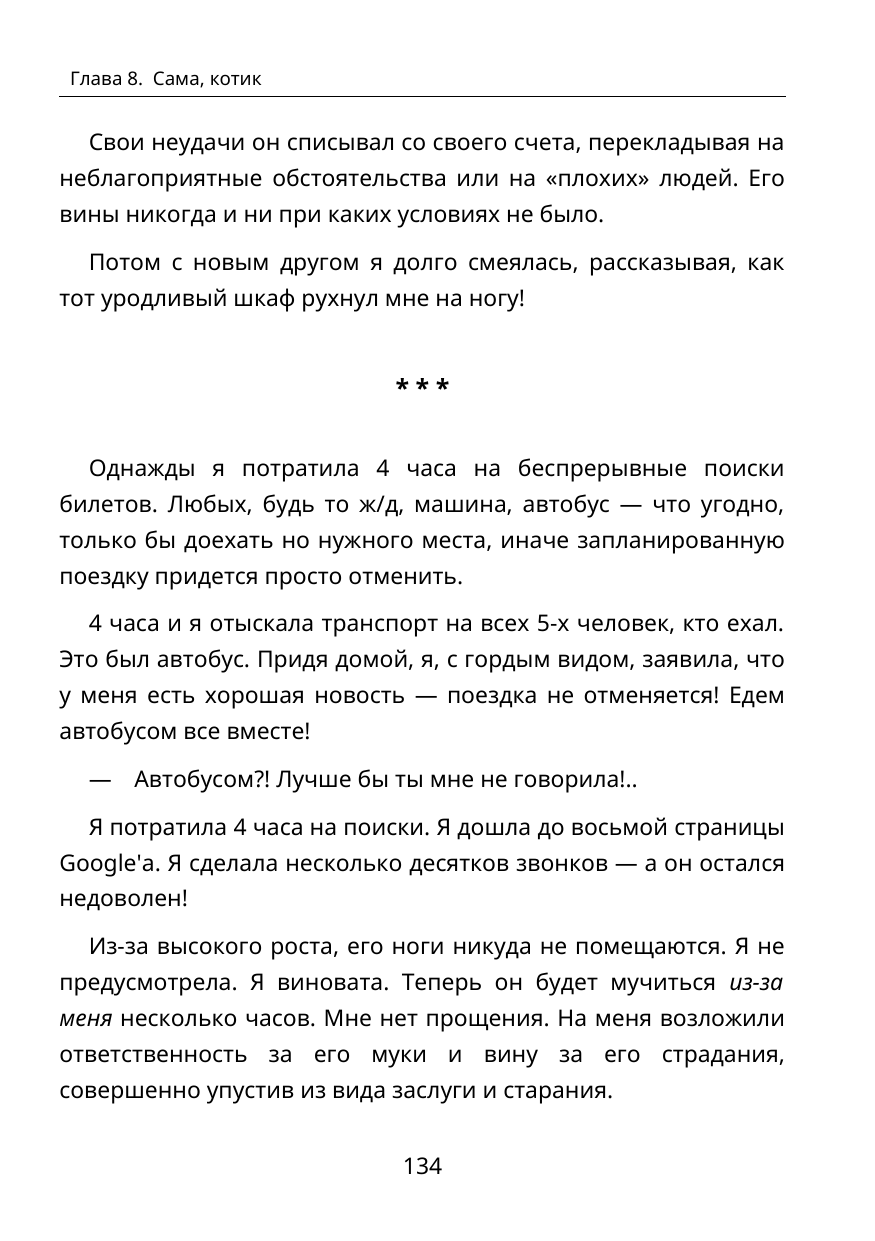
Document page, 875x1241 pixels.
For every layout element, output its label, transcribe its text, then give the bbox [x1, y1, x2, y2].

text Из-за высокого роста, его ноги никуда не помещаются. Я не предусмотрела. Я виновата. Теперь он будет мучиться из-за меня несколько часов. Мне нет прощения. На меня возложили ответственность за его муки и вину за его страдания, совершенно упустив из вида заслуги и старания. [59, 930, 786, 1105]
subtitle * * * [59, 371, 786, 405]
text 4 часа и я отыскала транспорт на всех 5-х человек, кто ехал. Это был автобус. Придя домой, я, с гордым видом, заявила, что у меня есть хорошая новость — поездка не отменяется! Едем автобусом все вместе! [59, 607, 786, 746]
text Однажды я потратила 4 часа на беспрерывные поиски билетов. Любых, будь то ж/д, машина, автобус — что угодно, только бы доехать но нужного места, иначе запланированную поездку придется просто отменить. [59, 452, 786, 591]
text Потом с новым другом я долго смеялась, рассказывая, как тот уродливый шкаф рухнул мне на ногу! [59, 246, 786, 313]
text Свои неудачи он списывал со своего счета, перекладывая на неблагоприятные обстоятельства или на «плохих» людей. Его вины никогда и ни при каких условиях не было. [59, 126, 786, 229]
text Я потратила 4 часа на поиски. Я дошла до восьмой страницы Google'а. Я сделала несколько десятков звонков — а он остался недоволен! [59, 811, 786, 914]
list Автобусом?! Лучше бы ты мне не говорила!.. [59, 763, 786, 794]
